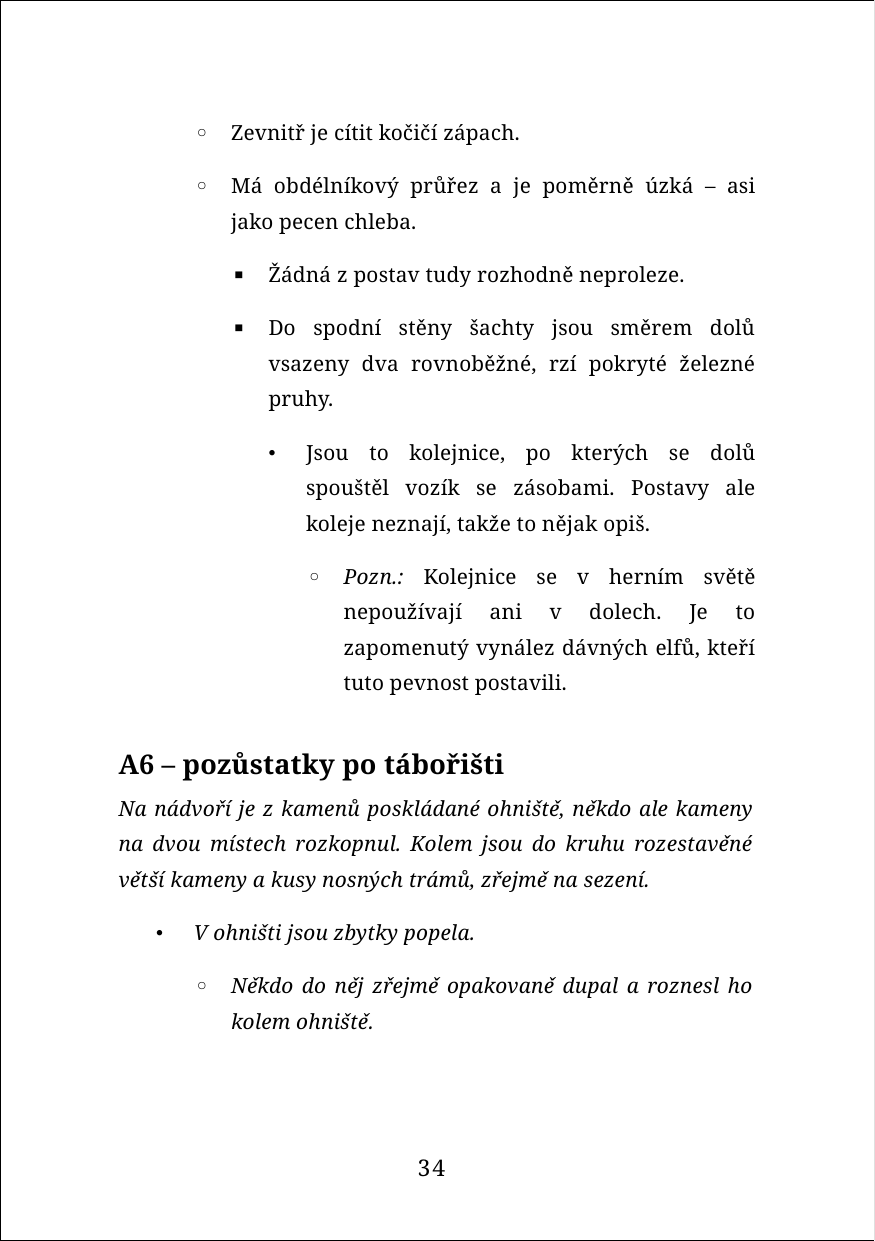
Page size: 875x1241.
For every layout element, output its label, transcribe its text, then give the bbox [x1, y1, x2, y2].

list Žádná z postav tudy rozhodně neproleze. [231, 260, 756, 289]
list Jsou to kolejnice, po kterých se dolů spouštěl vozík se zásobami. Postavy ale koleje neznají, takže to nějak opiš. [268, 438, 756, 537]
text Na nádvoří je z kamenů poskládané ohniště, někdo ale kameny na dvou místech rozkopnul. Kolem jsou do kruhu rozestavěné větší kameny a kusy nosných trámů, zřejmě na sezení. [118, 794, 756, 893]
list Má obdélníkový průřez a je poměrně úzká – asi jako pecen chleba. [193, 171, 756, 235]
list Někdo do něj zřejmě opakovaně dupal a roznesl ho kolem ohniště. [193, 972, 756, 1036]
list Do spodní stěny šachty jsou směrem dolů vsazeny dva rovnoběžné, rzí pokryté železné pruhy. [231, 313, 756, 413]
subtitle A6 – pozůstatky po tábořišti [118, 745, 756, 782]
list Zevnitř je cítit kočičí zápach. [193, 118, 756, 147]
list Pozn.: Kolejnice se v herním světě nepoužívají ani v dolech. Je to zapomenutý vynález dávných elfů, kteří tuto pevnost postavili. [306, 562, 756, 697]
list V ohništi jsou zbytky popela. [156, 918, 756, 947]
